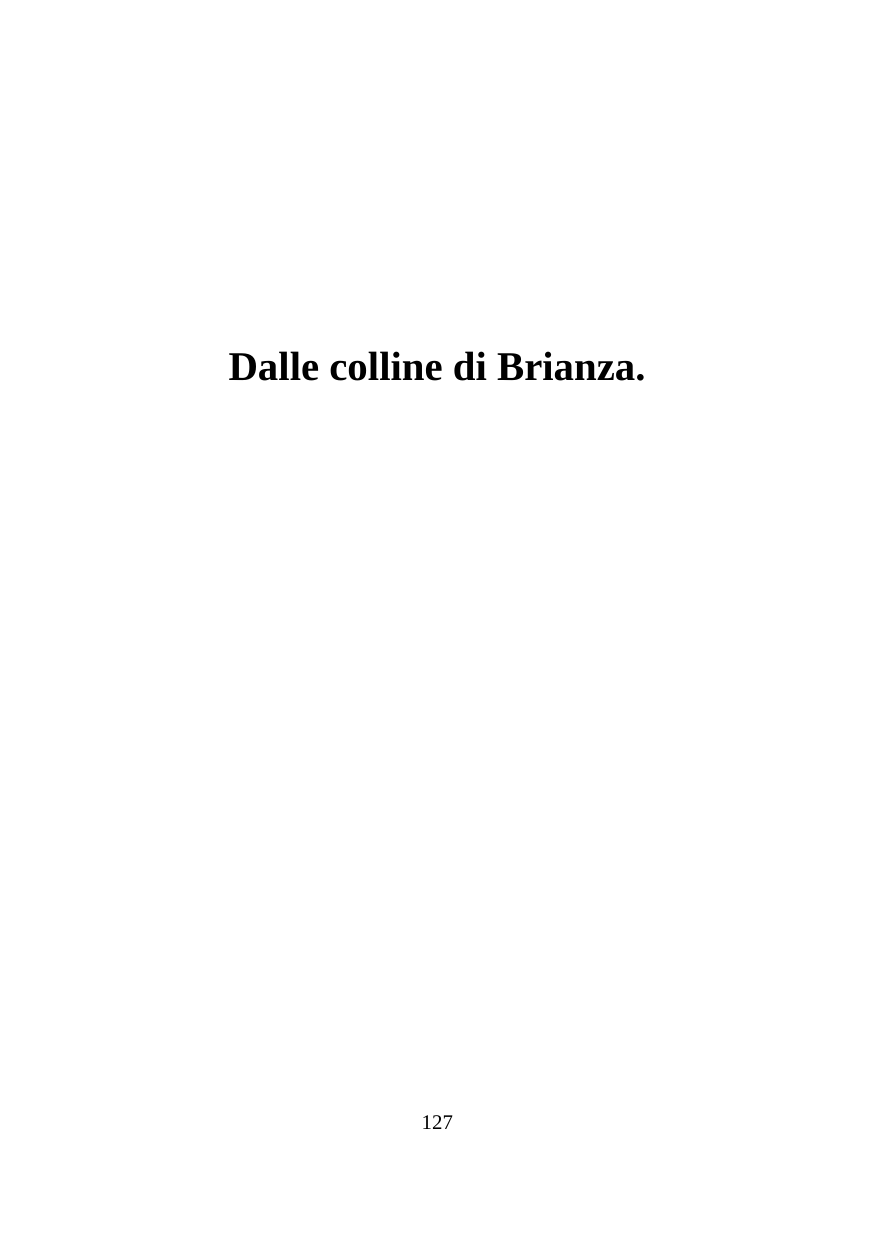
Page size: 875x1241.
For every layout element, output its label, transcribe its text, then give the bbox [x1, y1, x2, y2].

subtitle Dalle colline di Brianza. [106, 342, 768, 389]
